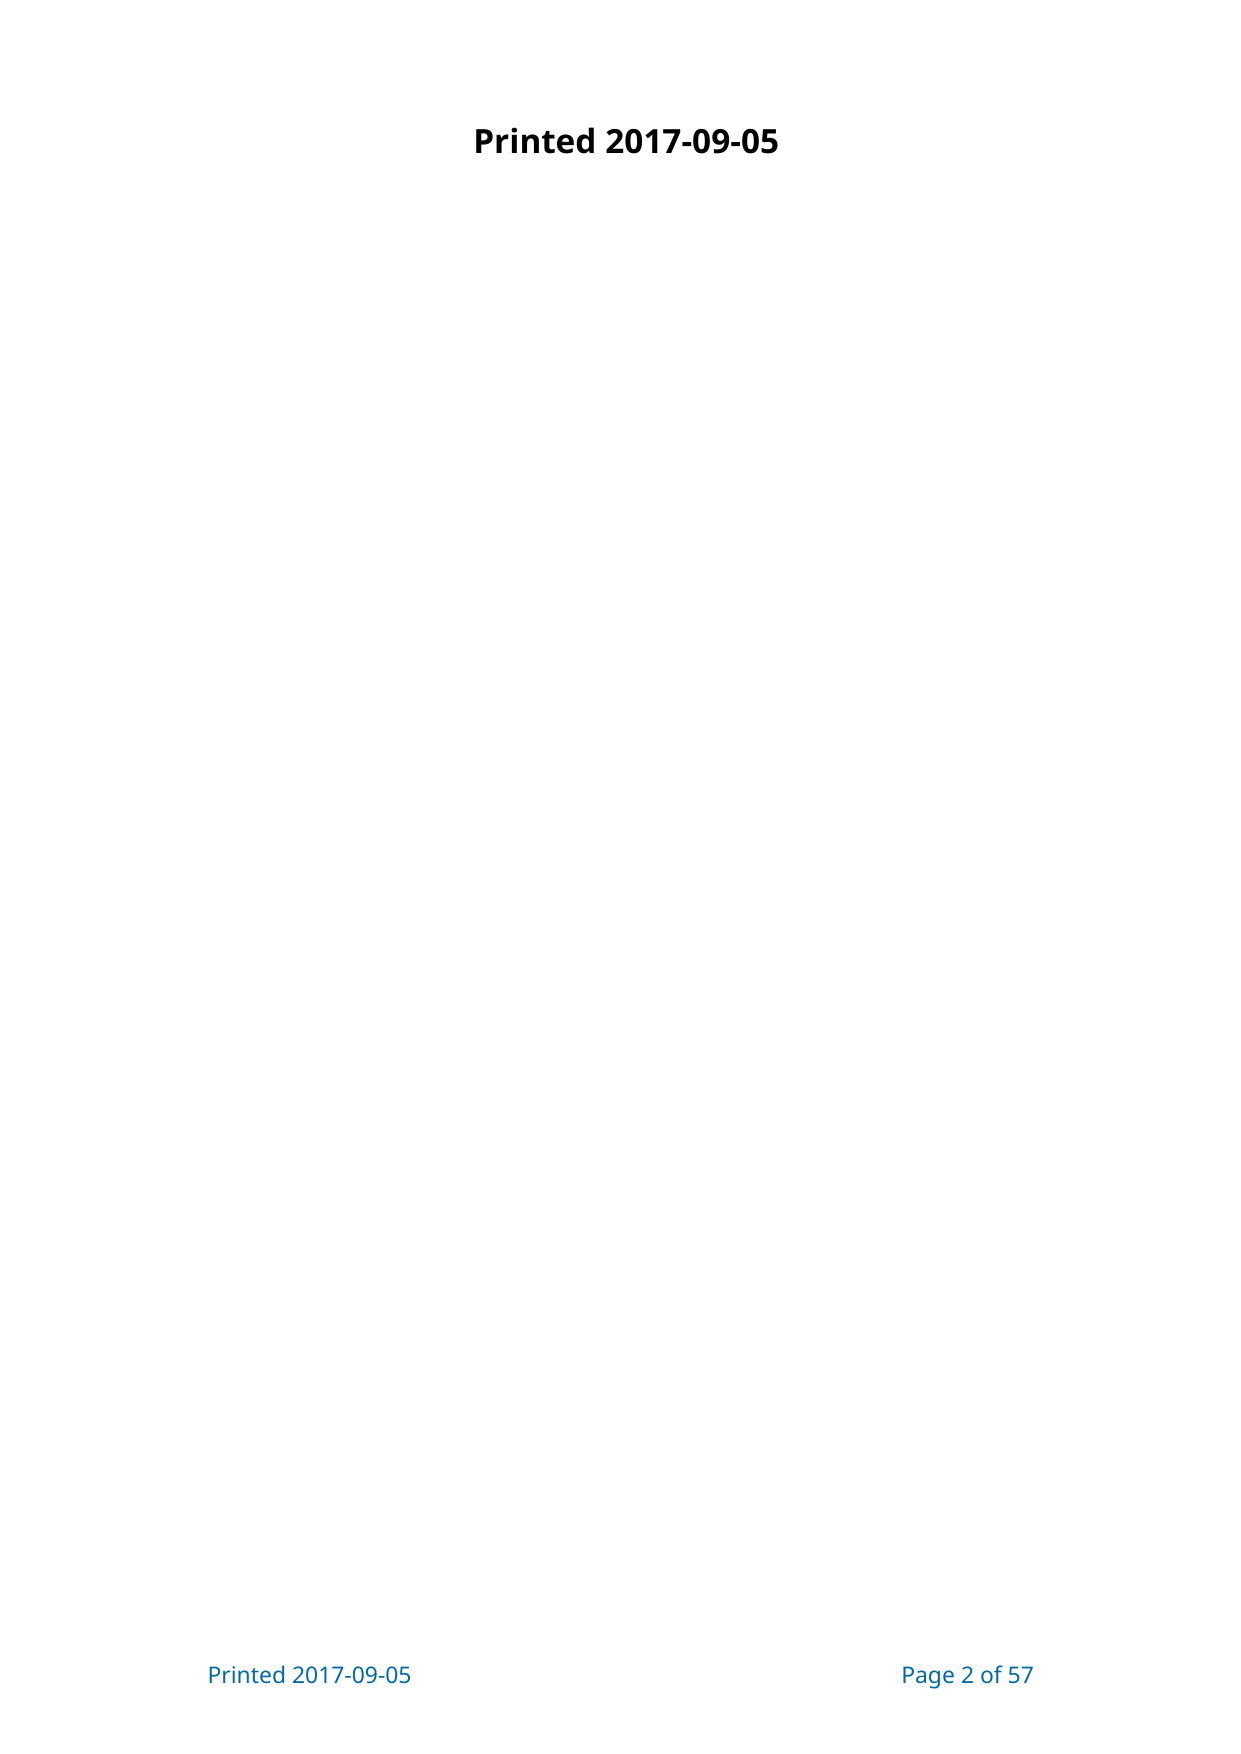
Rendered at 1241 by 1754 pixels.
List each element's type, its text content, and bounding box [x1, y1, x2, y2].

text Printed 2017-09-05 [118, 118, 1122, 163]
